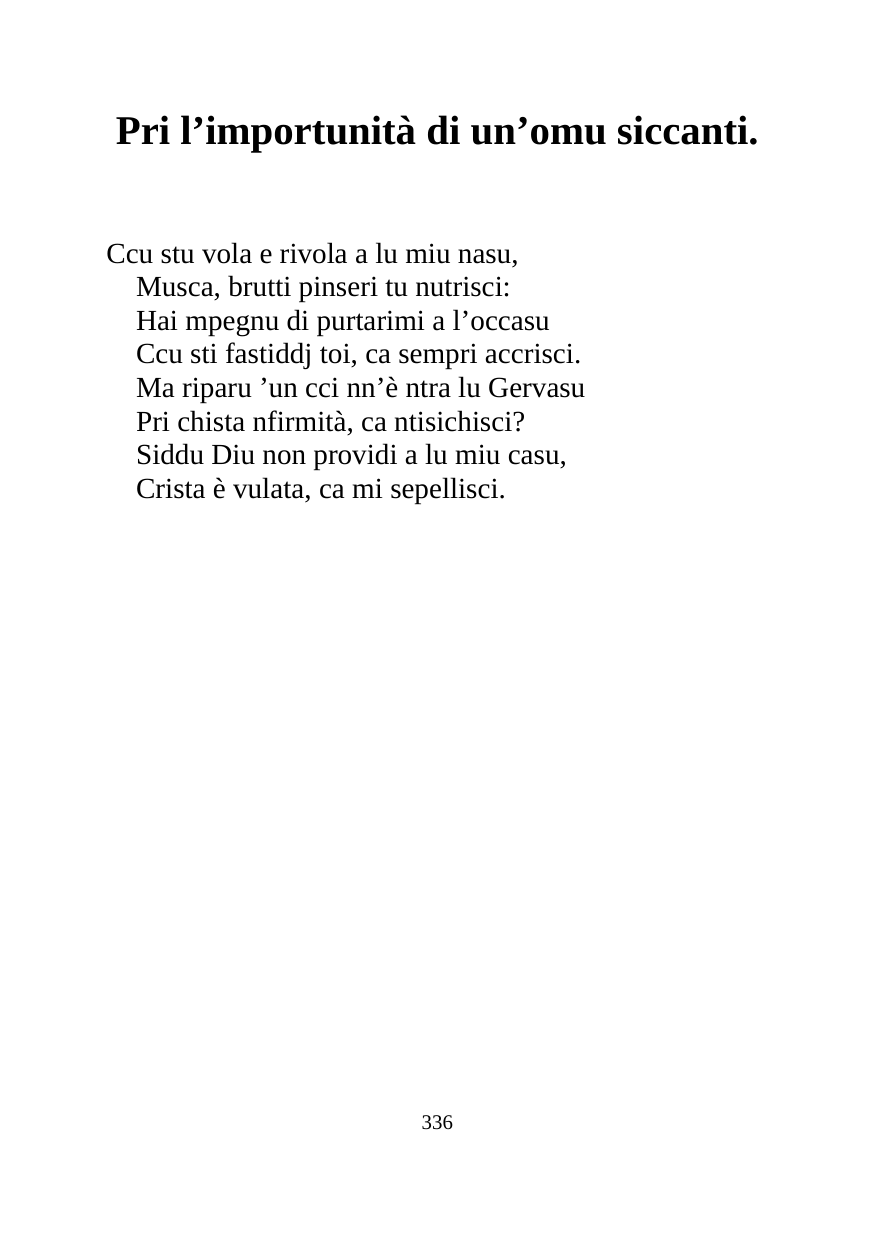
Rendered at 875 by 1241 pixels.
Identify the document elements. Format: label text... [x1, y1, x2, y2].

text Ccu stu vola e rivola a lu miu nasu, Musca, brutti pinseri tu nutrisci: Hai mpegnu di purtarimi a l’occasu Ccu sti fastiddj toi, ca sempri accrisci. Ma riparu ’un cci nn’è ntra lu Gervasu Pri chista nfirmità, ca ntisichisci? Siddu Diu non providi a lu miu casu, Crista è vulata, ca mi sepellisci. [106, 236, 768, 504]
subtitle Pri l’importunità di un’omu siccanti. [106, 106, 768, 153]
